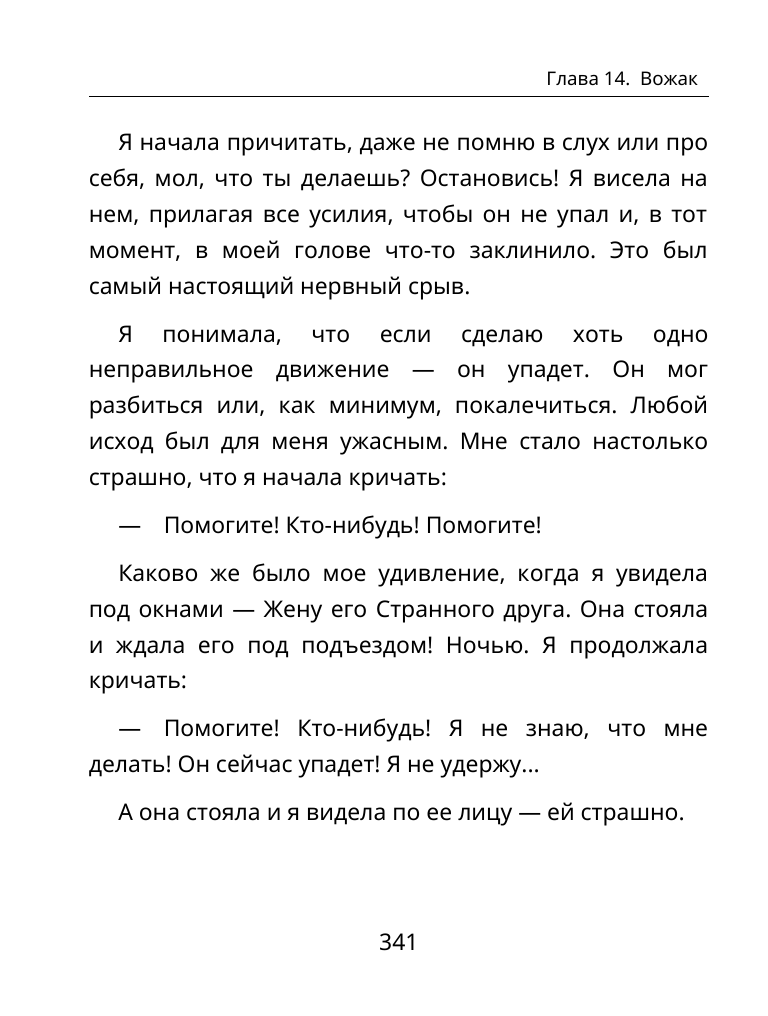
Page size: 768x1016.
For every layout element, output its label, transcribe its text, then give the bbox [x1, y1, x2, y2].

list Помогите! Кто-нибудь! Я не знаю, что мне делать! Он сейчас упадет! Я не удержу... [88, 712, 709, 779]
list Помогите! Кто-нибудь! Помогите! [88, 509, 709, 540]
text Я начала причитать, даже не помню в слух или про себя, мол, что ты делаешь? Остановись! Я висела на нем, прилагая все усилия, чтобы он не упал и, в тот момент, в моей голове что-то заклинило. Это был самый настоящий нервный срыв. [88, 126, 709, 301]
text Я понимала, что если сделаю хоть одно неправильное движение — он упадет. Он мог разбиться или, как минимум, покалечиться. Любой исход был для меня ужасным. Мне стало настолько страшно, что я начала кричать: [88, 317, 709, 492]
text А она стояла и я видела по ее лицу — ей страшно. [88, 796, 709, 827]
text Каково же было мое удивление, когда я увидела под окнами — Жену его Странного друга. Она стояла и ждала его под подъездом! Ночью. Я продолжала кричать: [88, 557, 709, 696]
